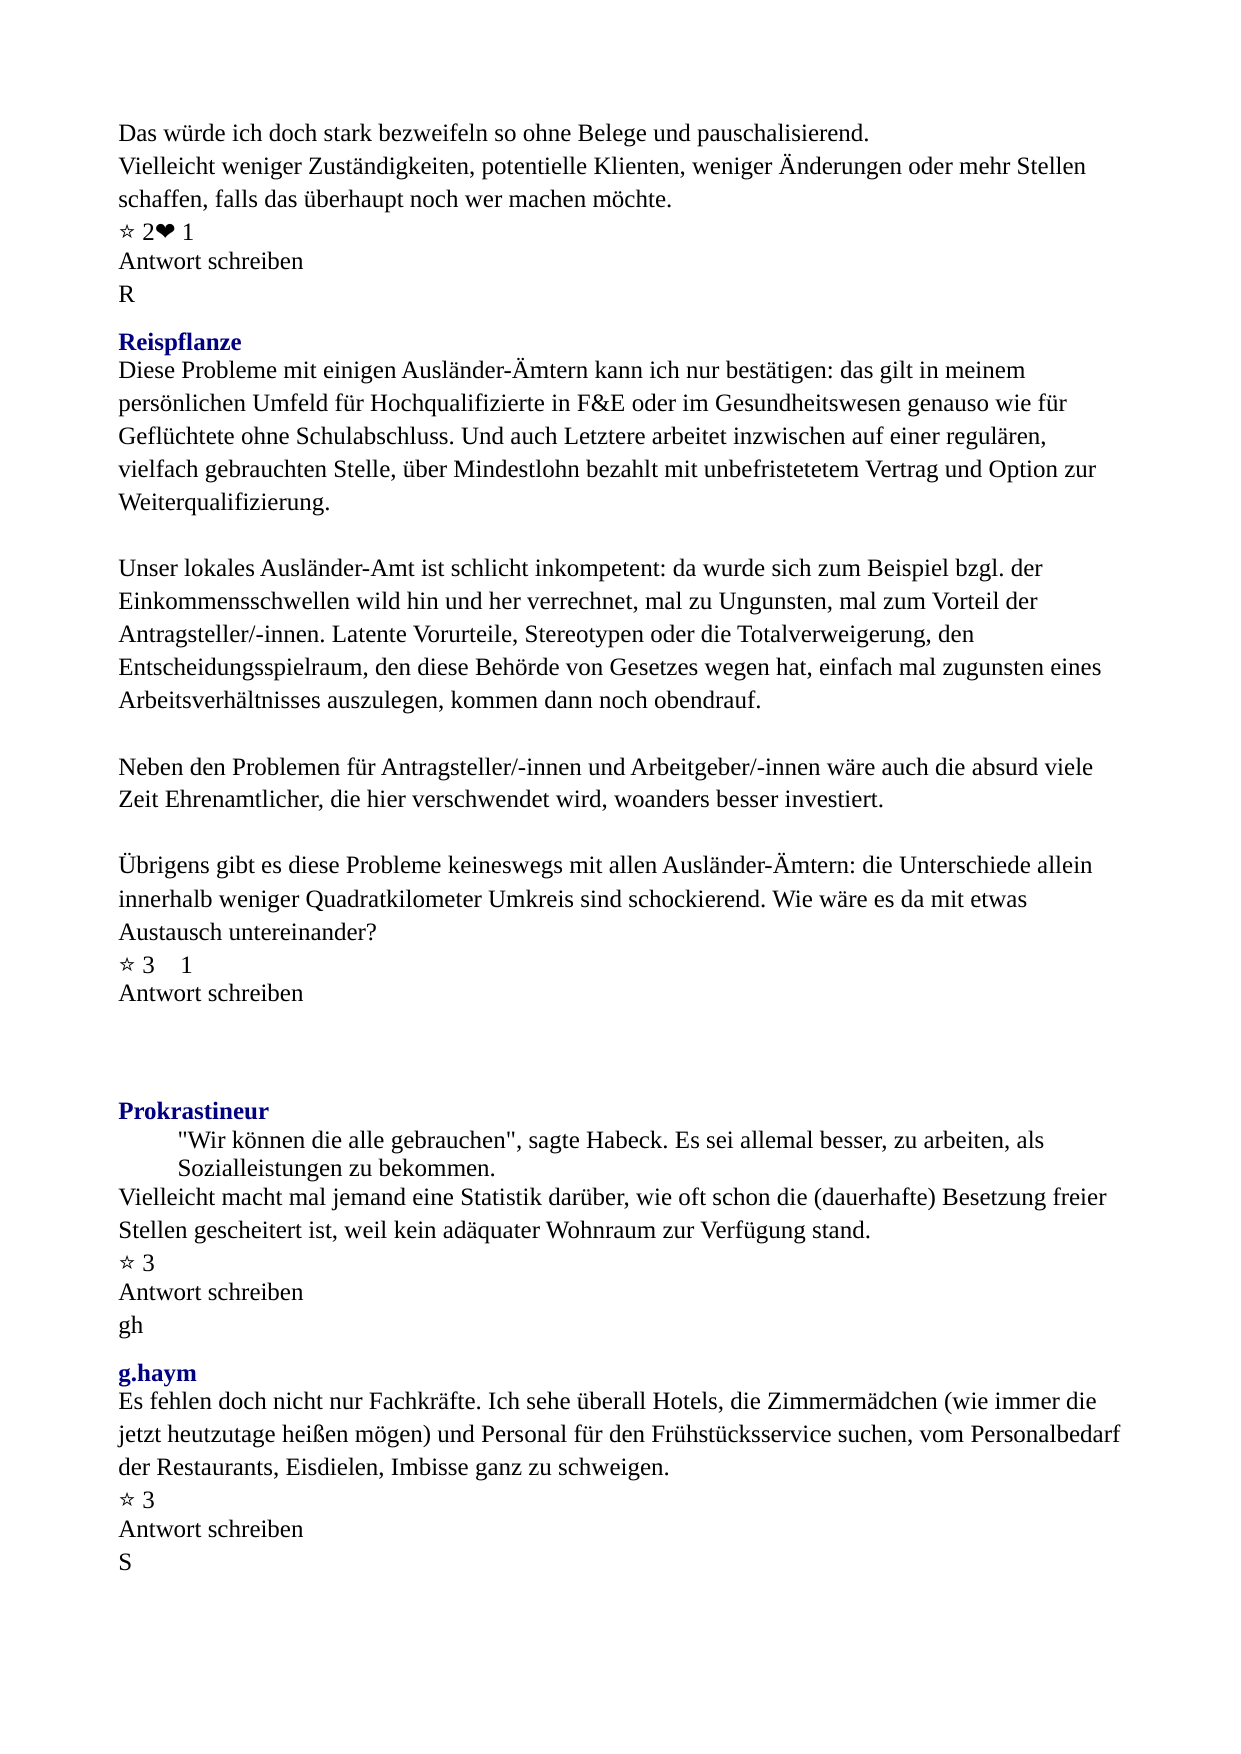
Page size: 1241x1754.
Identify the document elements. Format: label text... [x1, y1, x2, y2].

text Das würde ich doch stark bezweifeln so ohne Belege und pauschalisierend. [118, 118, 1122, 147]
text "Wir können die alle gebrauchen", sagte Habeck. Es sei allemal besser, zu arbeiten, als Sozialleistungen zu bekommen. [177, 1125, 1063, 1182]
subtitle g.haym [118, 1358, 1122, 1386]
text Antwort schreiben [118, 246, 1122, 275]
subtitle Prokrastineur [118, 1096, 1122, 1125]
text ⭐️ 3 [118, 1485, 1122, 1514]
text ⭐️ 2❤️ 1 [118, 217, 1122, 246]
text ⭐️ 3 [118, 1248, 1122, 1277]
text Antwort schreiben [118, 1514, 1122, 1543]
text Diese Probleme mit einigen Ausländer-Ämtern kann ich nur bestätigen: das gilt in meinem persönlichen Umfeld für Hochqualifizierte in F&E oder im Gesundheitswesen genauso wie für Geflüchtete ohne Schulabschluss. Und auch Letztere arbeitet inzwischen auf einer regulären, vielfach gebrauchten Stelle, über Mindestlohn bezahlt mit unbefristetetem Vertrag und Option zur Weiterqualifizierung. Unser lokales Ausländer-Amt ist schlicht inkompetent: da wurde sich zum Beispiel bzgl. der Einkommensschwellen wild hin und her verrechnet, mal zu Ungunsten, mal zum Vorteil der Antragsteller/-innen. Latente Vorurteile, Stereotypen oder die Totalverweigerung, den Entscheidungsspielraum, den diese Behörde von Gesetzes wegen hat, einfach mal zugunsten eines Arbeitsverhältnisses auszulegen, kommen dann noch obendrauf. Neben den Problemen für Antragsteller/-innen und Arbeitgeber/-innen wäre auch die absurd viele Zeit Ehrenamtlicher, die hier verschwendet wird, woanders besser investiert. Übrigens gibt es diese Probleme keineswegs mit allen Ausländer-Ämtern: die Unterschiede allein innerhalb weniger Quadratkilometer Umkreis sind schockierend. Wie wäre es da mit etwas Austausch untereinander? [118, 355, 1122, 945]
text S [118, 1547, 1122, 1576]
text gh [118, 1310, 1122, 1339]
text Vielleicht macht mal jemand eine Statistik darüber, wie oft schon die (dauerhafte) Besetzung freier Stellen gescheitert ist, weil kein adäquater Wohnraum zur Verfügung stand. [118, 1182, 1122, 1244]
text ⭐️ 3🤨 1 [118, 950, 1122, 978]
text Es fehlen doch nicht nur Fachkräfte. Ich sehe überall Hotels, die Zimmermädchen (wie immer die jetzt heutzutage heißen mögen) und Personal für den Frühstücksservice suchen, vom Personalbedarf der Restaurants, Eisdielen, Imbisse ganz zu schweigen. [118, 1386, 1122, 1481]
subtitle Reispflanze [118, 327, 1122, 355]
text Antwort schreiben [118, 978, 1122, 1007]
text Vielleicht weniger Zuständigkeiten, potentielle Klienten, weniger Änderungen oder mehr Stellen schaffen, falls das überhaupt noch wer machen möchte. [118, 151, 1122, 213]
text Antwort schreiben [118, 1277, 1122, 1306]
text R [118, 279, 1122, 308]
